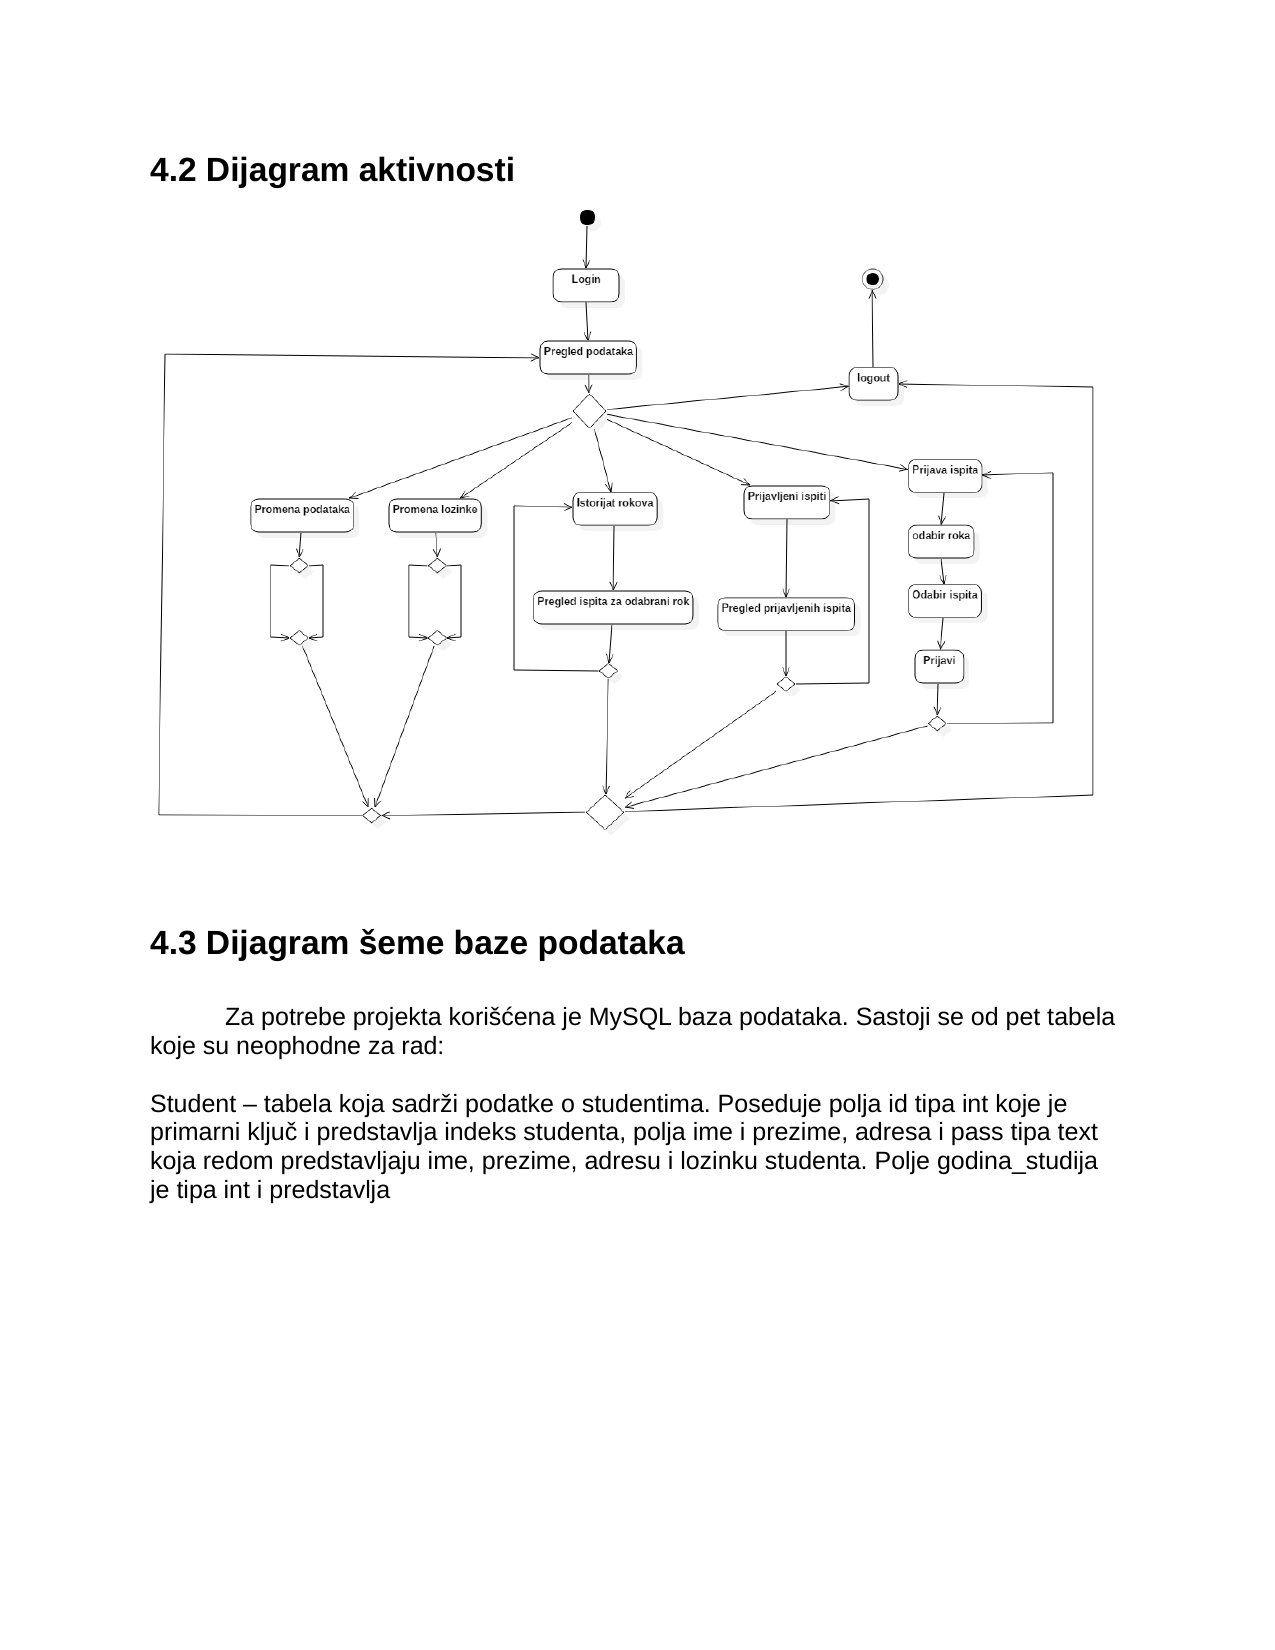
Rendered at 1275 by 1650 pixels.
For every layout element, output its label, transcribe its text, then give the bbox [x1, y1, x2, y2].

picture [150, 201, 1125, 862]
text Za potrebe projekta korišćena je MySQL baza podataka. Sastoji se od pet tabela koje su neophodne za rad: [150, 1002, 1125, 1060]
subtitle 4.3 Dijagram šeme baze podataka [150, 922, 1125, 961]
text Student – tabela koja sadrži podatke o studentima. Poseduje polja id tipa int koje je primarni ključ i predstavlja indeks studenta, polja ime i prezime, adresa i pass tipa text koja redom predstavljaju ime, prezime, adresu i lozinku studenta. Polje godina_studija je tipa int i predstavlja [150, 1089, 1125, 1204]
subtitle 4.2 Dijagram aktivnosti [150, 150, 1125, 189]
